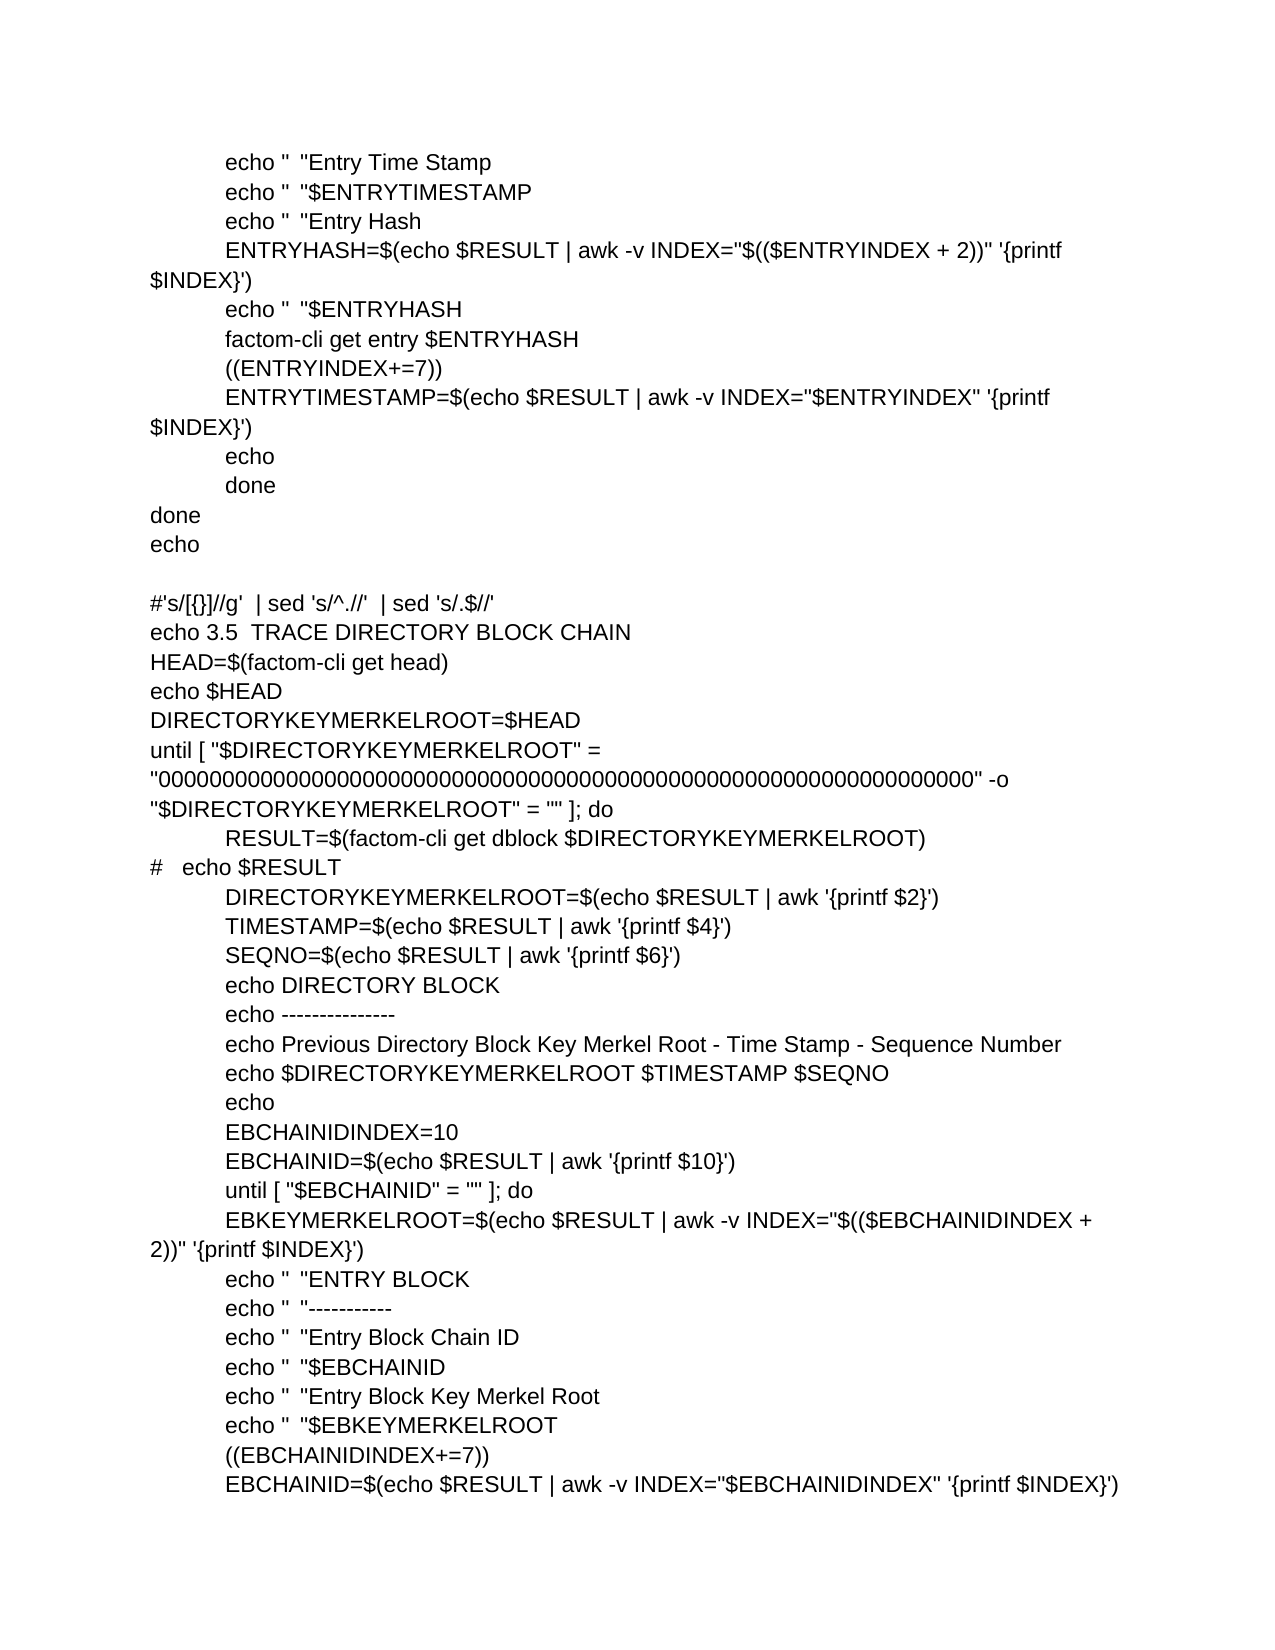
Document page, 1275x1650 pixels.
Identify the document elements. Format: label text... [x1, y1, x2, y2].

text echo [150, 532, 1125, 557]
text ENTRYTIMESTAMP=$(echo $RESULT | awk -v INDEX="$ENTRYINDEX" '{printf $INDEX}') [150, 385, 1125, 440]
text done [150, 473, 1125, 499]
text factom-cli get entry $ENTRYHASH [150, 326, 1125, 352]
text #'s/[{}]//g' | sed 's/^.//' | sed 's/.$//' [150, 591, 1125, 616]
text echo [150, 1090, 1125, 1116]
text EBCHAINIDINDEX=10 [150, 1119, 1125, 1145]
text ((ENTRYINDEX+=7)) [150, 356, 1125, 381]
text echo " "Entry Time Stamp [150, 150, 1125, 176]
text echo $DIRECTORYKEYMERKELROOT $TIMESTAMP $SEQNO [150, 1061, 1125, 1086]
text DIRECTORYKEYMERKELROOT=$HEAD [150, 708, 1125, 734]
text EBCHAINID=$(echo $RESULT | awk -v INDEX="$EBCHAINIDINDEX" '{printf $INDEX}') [150, 1472, 1125, 1497]
text HEAD=$(factom-cli get head) [150, 649, 1125, 675]
text echo " "----------- [150, 1296, 1125, 1321]
text echo Previous Directory Block Key Merkel Root - Time Stamp - Sequence Number [150, 1031, 1125, 1057]
text DIRECTORYKEYMERKELROOT=$(echo $RESULT | awk '{printf $2}') [150, 884, 1125, 910]
text echo " "$EBCHAINID [150, 1354, 1125, 1380]
text echo " "Entry Block Chain ID [150, 1325, 1125, 1351]
text done [150, 502, 1125, 528]
text SEQNO=$(echo $RESULT | awk '{printf $6}') [150, 943, 1125, 969]
text until [ "$EBCHAINID" = "" ]; do [150, 1178, 1125, 1204]
text TIMESTAMP=$(echo $RESULT | awk '{printf $4}') [150, 914, 1125, 939]
text echo --------------- [150, 1002, 1125, 1027]
text echo " "ENTRY BLOCK [150, 1266, 1125, 1292]
text EBKEYMERKELROOT=$(echo $RESULT | awk -v INDEX="$(($EBCHAINIDINDEX + 2))" '{printf $INDEX}') [150, 1207, 1125, 1262]
text echo " "$EBKEYMERKELROOT [150, 1413, 1125, 1439]
text echo " "Entry Hash [150, 209, 1125, 234]
text EBCHAINID=$(echo $RESULT | awk '{printf $10}') [150, 1149, 1125, 1174]
text ((EBCHAINIDINDEX+=7)) [150, 1442, 1125, 1468]
text echo 3.5 TRACE DIRECTORY BLOCK CHAIN [150, 620, 1125, 646]
text echo [150, 444, 1125, 469]
text echo DIRECTORY BLOCK [150, 972, 1125, 998]
text until [ "$DIRECTORYKEYMERKELROOT" = "0000000000000000000000000000000000000000000000000000000000000000" -o "$DIRECTORYKEYMERKELROOT" = "" ]; do [150, 737, 1125, 822]
text echo " "Entry Block Key Merkel Root [150, 1384, 1125, 1409]
text echo " "$ENTRYHASH [150, 297, 1125, 322]
text ENTRYHASH=$(echo $RESULT | awk -v INDEX="$(($ENTRYINDEX + 2))" '{printf $INDEX}') [150, 238, 1125, 293]
text RESULT=$(factom-cli get dblock $DIRECTORYKEYMERKELROOT) [150, 826, 1125, 851]
text # echo $RESULT [150, 855, 1125, 881]
text echo " "$ENTRYTIMESTAMP [150, 179, 1125, 205]
text echo $HEAD [150, 679, 1125, 704]
